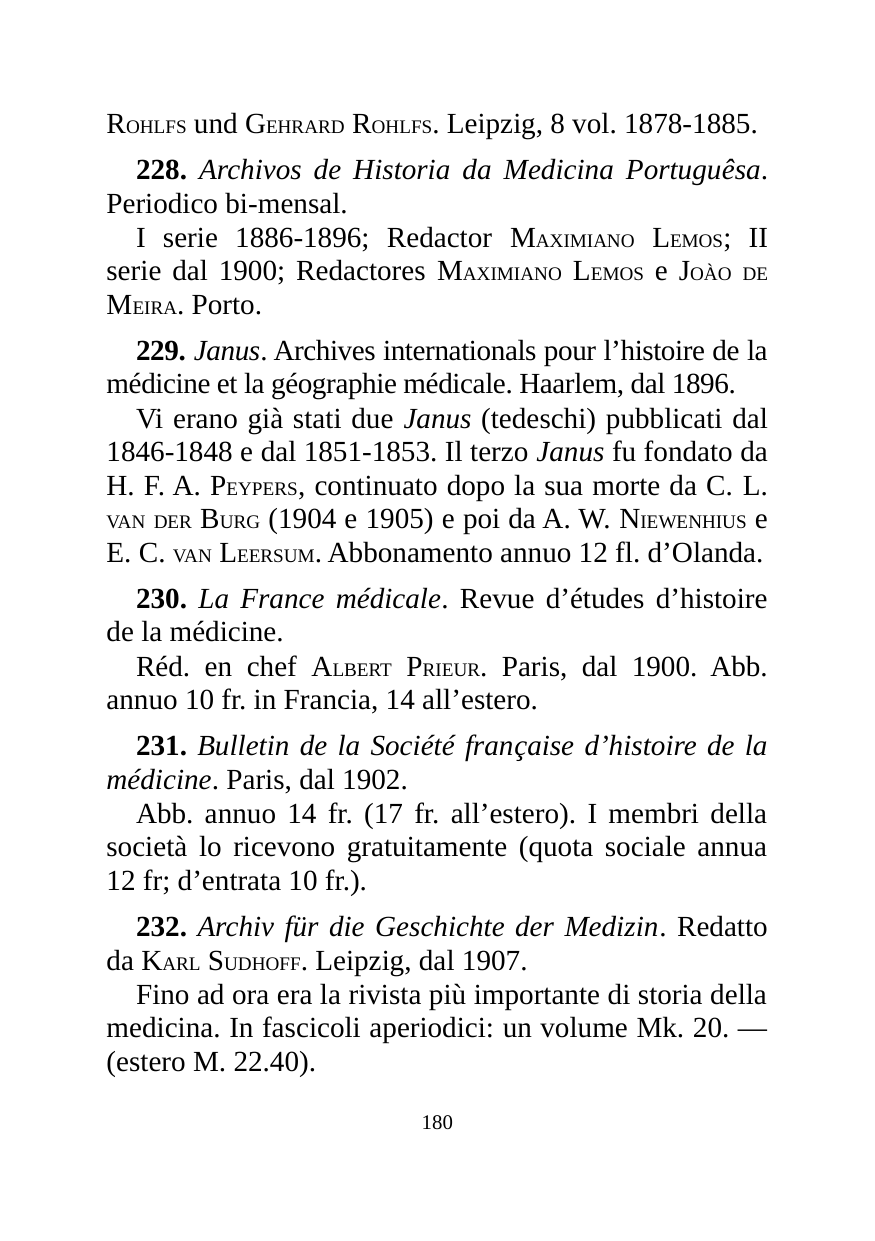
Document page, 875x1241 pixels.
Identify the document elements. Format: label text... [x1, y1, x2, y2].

text I serie 1886-1896; Redactor Maximiano Lemos; II serie dal 1900; Redactores Maximiano Lemos e Joào de Meira. Porto. [106, 220, 768, 321]
text Réd. en chef Albert Prieur. Paris, dal 1900. Abb. annuo 10 fr. in Francia, 14 all’estero. [106, 649, 768, 716]
text 228. Archivos de Historia da Medicina Portuguêsa. Periodico bi-mensal. [106, 152, 768, 219]
text 229. Janus. Archives internationals pour l’histoire de la médicine et la géographie médicale. Haarlem, dal 1896. [106, 333, 768, 400]
text 231. Bulletin de la Société française d’histoire de la médicine. Paris, dal 1902. [106, 728, 768, 795]
text 230. La France médicale. Revue d’études d’histoire de la médicine. [106, 581, 768, 648]
text 232. Archiv für die Geschichte der Medizin. Redatto da Karl Sudhoff. Leipzig, dal 1907. [106, 909, 768, 976]
text Rohlfs und Gehrard Rohlfs. Leipzig, 8 vol. 1878-1885. [106, 106, 768, 140]
text Fino ad ora era la rivista più importante di storia della medicina. In fascicoli aperiodici: un volume Mk. 20. — (estero M. 22.40). [106, 977, 768, 1077]
text Vi erano già stati due Janus (tedeschi) pubblicati dal 1846-1848 e dal 1851-1853. Il terzo Janus fu fondato da H. F. A. Peypers, continuato dopo la sua morte da C. L. van der Burg (1904 e 1905) e poi da A. W. Niewenhius e E. C. van Leersum. Abbonamento annuo 12 fl. d’Olanda. [106, 401, 768, 568]
text Abb. annuo 14 fr. (17 fr. all’estero). I membri della società lo ricevono gratuitamente (quota sociale annua 12 fr; d’entrata 10 fr.). [106, 796, 768, 897]
